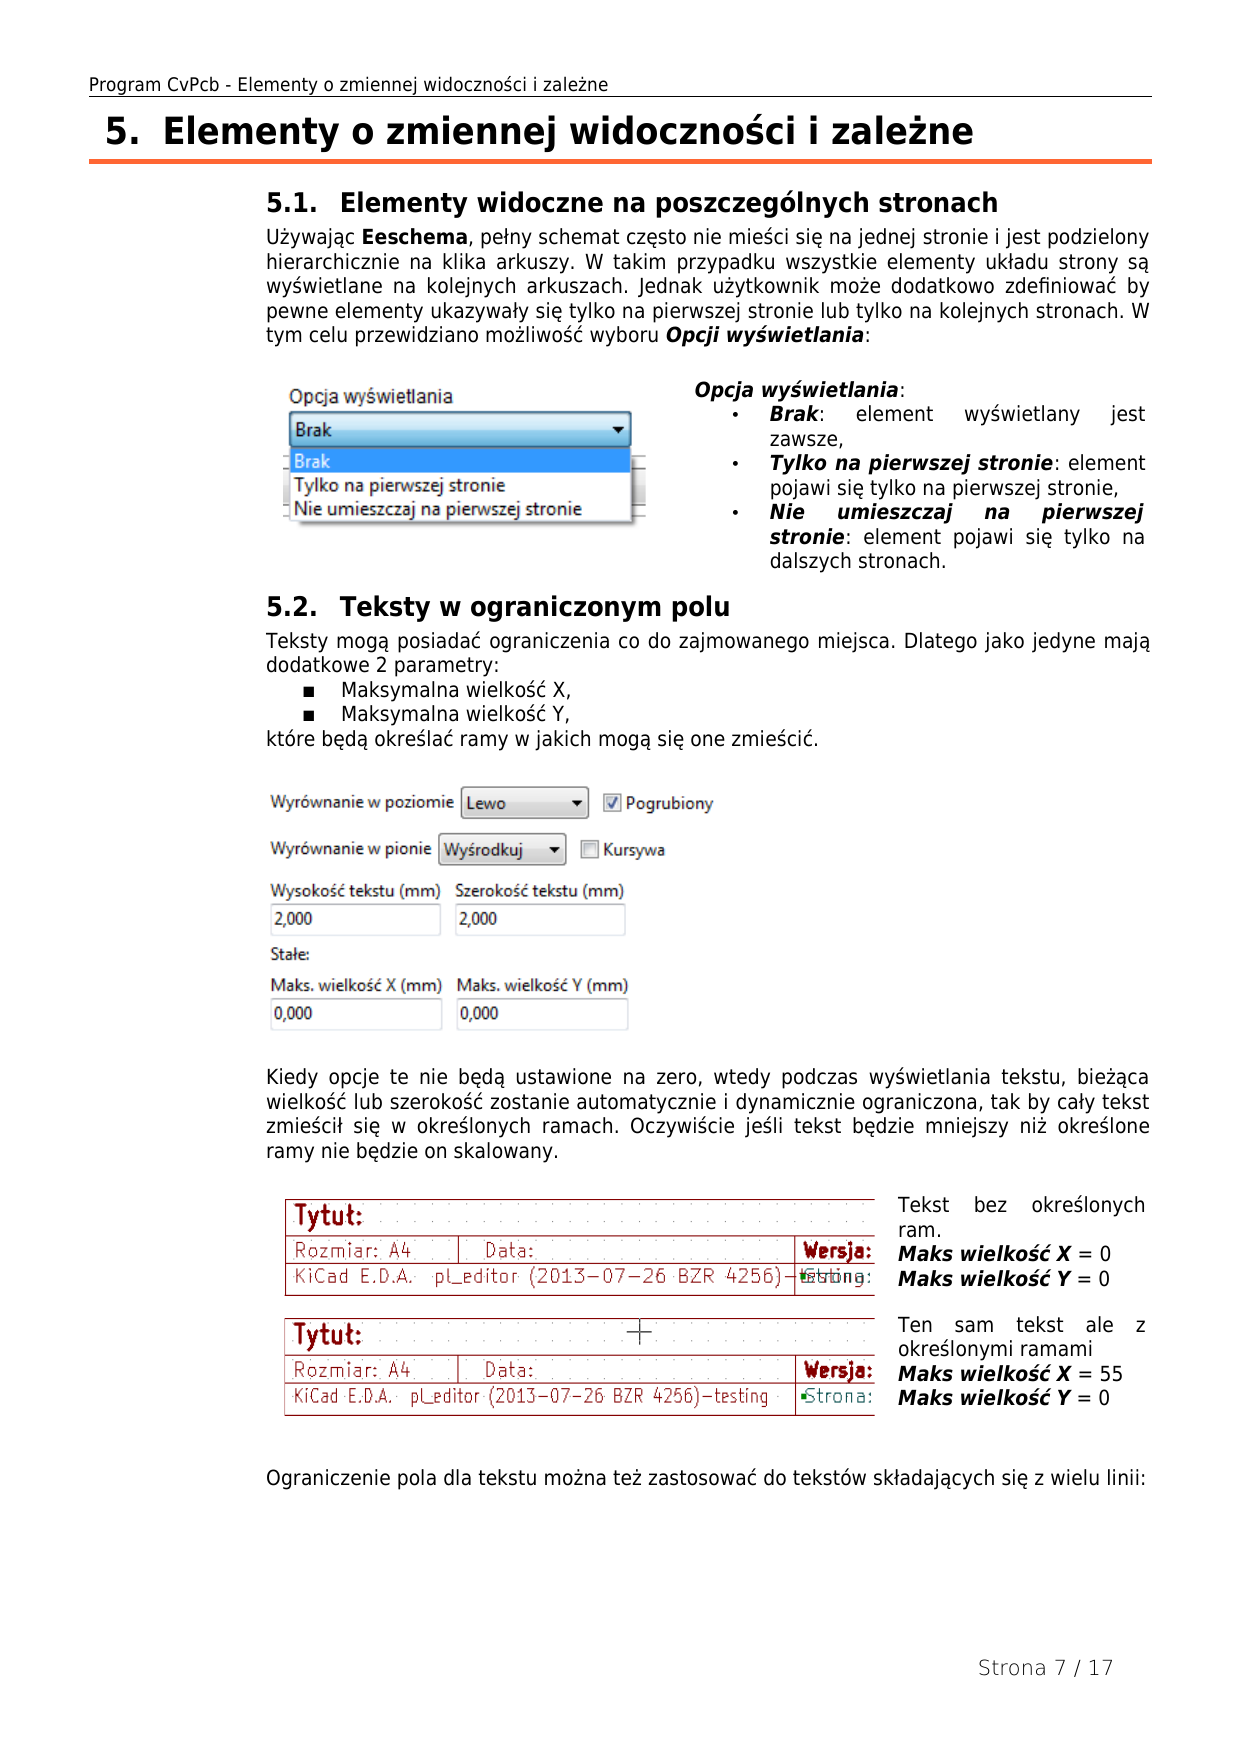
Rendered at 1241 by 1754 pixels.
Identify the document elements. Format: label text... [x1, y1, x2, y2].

picture [284, 1318, 875, 1416]
subtitle Teksty w ograniczonym polu [266, 591, 1152, 623]
text Teksty mogą posiadać ograniczenia co do zajmowanego miejsca. Dlatego jako jedyne mają dodatkowe 2 parametry: [266, 629, 1152, 678]
table_header [267, 1188, 880, 1307]
list Maksymalna wielkość X, [303, 678, 1152, 702]
table_header Tekst bez określonych ram. Maks wielkość X = 0 Maks wielkość Y = 0 [880, 1188, 1152, 1307]
text Używając Eeschema, pełny schemat często nie mieści się na jednej stronie i jest podzielony hierarchicznie na klika arkuszy. W takim przypadku wszystkie elementy układu strony są wyświetlane na kolejnych arkuszach. Jednak użytkownik może dodatkowo zdefiniować by pewne elementy ukazywały się tylko na pierwszej stronie lub tylko na kolejnych stronach. W tym celu przewidziano możliwość wyboru Opcji wyświetlania: [266, 225, 1152, 348]
table_cell [267, 1307, 880, 1441]
picture [283, 383, 646, 547]
table_header [266, 372, 677, 579]
subtitle Elementy widoczne na poszczególnych stronach [266, 188, 1152, 219]
text Ograniczenie pola dla tekstu można też zastosować do tekstów składających się z wielu linii: [266, 1466, 1152, 1490]
list Maksymalna wielkość Y, [303, 702, 1152, 727]
picture [265, 781, 719, 1035]
text które będą określać ramy w jakich mogą się one zmieścić. [266, 727, 1152, 751]
table_header Opcja wyświetlania: Brak: element wyświetlany jest zawsze, Tylko na pierwszej stronie: element pojawi się tylko na pierwszej stronie, Nie umieszczaj na pierwszej stronie: element pojawi się tylko na dalszych stronach. [677, 372, 1152, 579]
subtitle Elementy o zmiennej widoczności i zależne [88, 103, 1152, 164]
table_cell Ten sam tekst ale z określonymi ramami Maks wielkość X = 55 Maks wielkość Y = 0 [880, 1307, 1152, 1441]
text Kiedy opcje te nie będą ustawione na zero, wtedy podczas wyświetlania tekstu, bieżąca wielkość lub szerokość zostanie automatycznie i dynamicznie ograniczona, tak by cały tekst zmieścił się w określonych ramach. Oczywiście jeśli tekst będzie mniejszy niż określone ramy nie będzie on skalowany. [266, 1065, 1152, 1163]
picture [284, 1199, 875, 1296]
